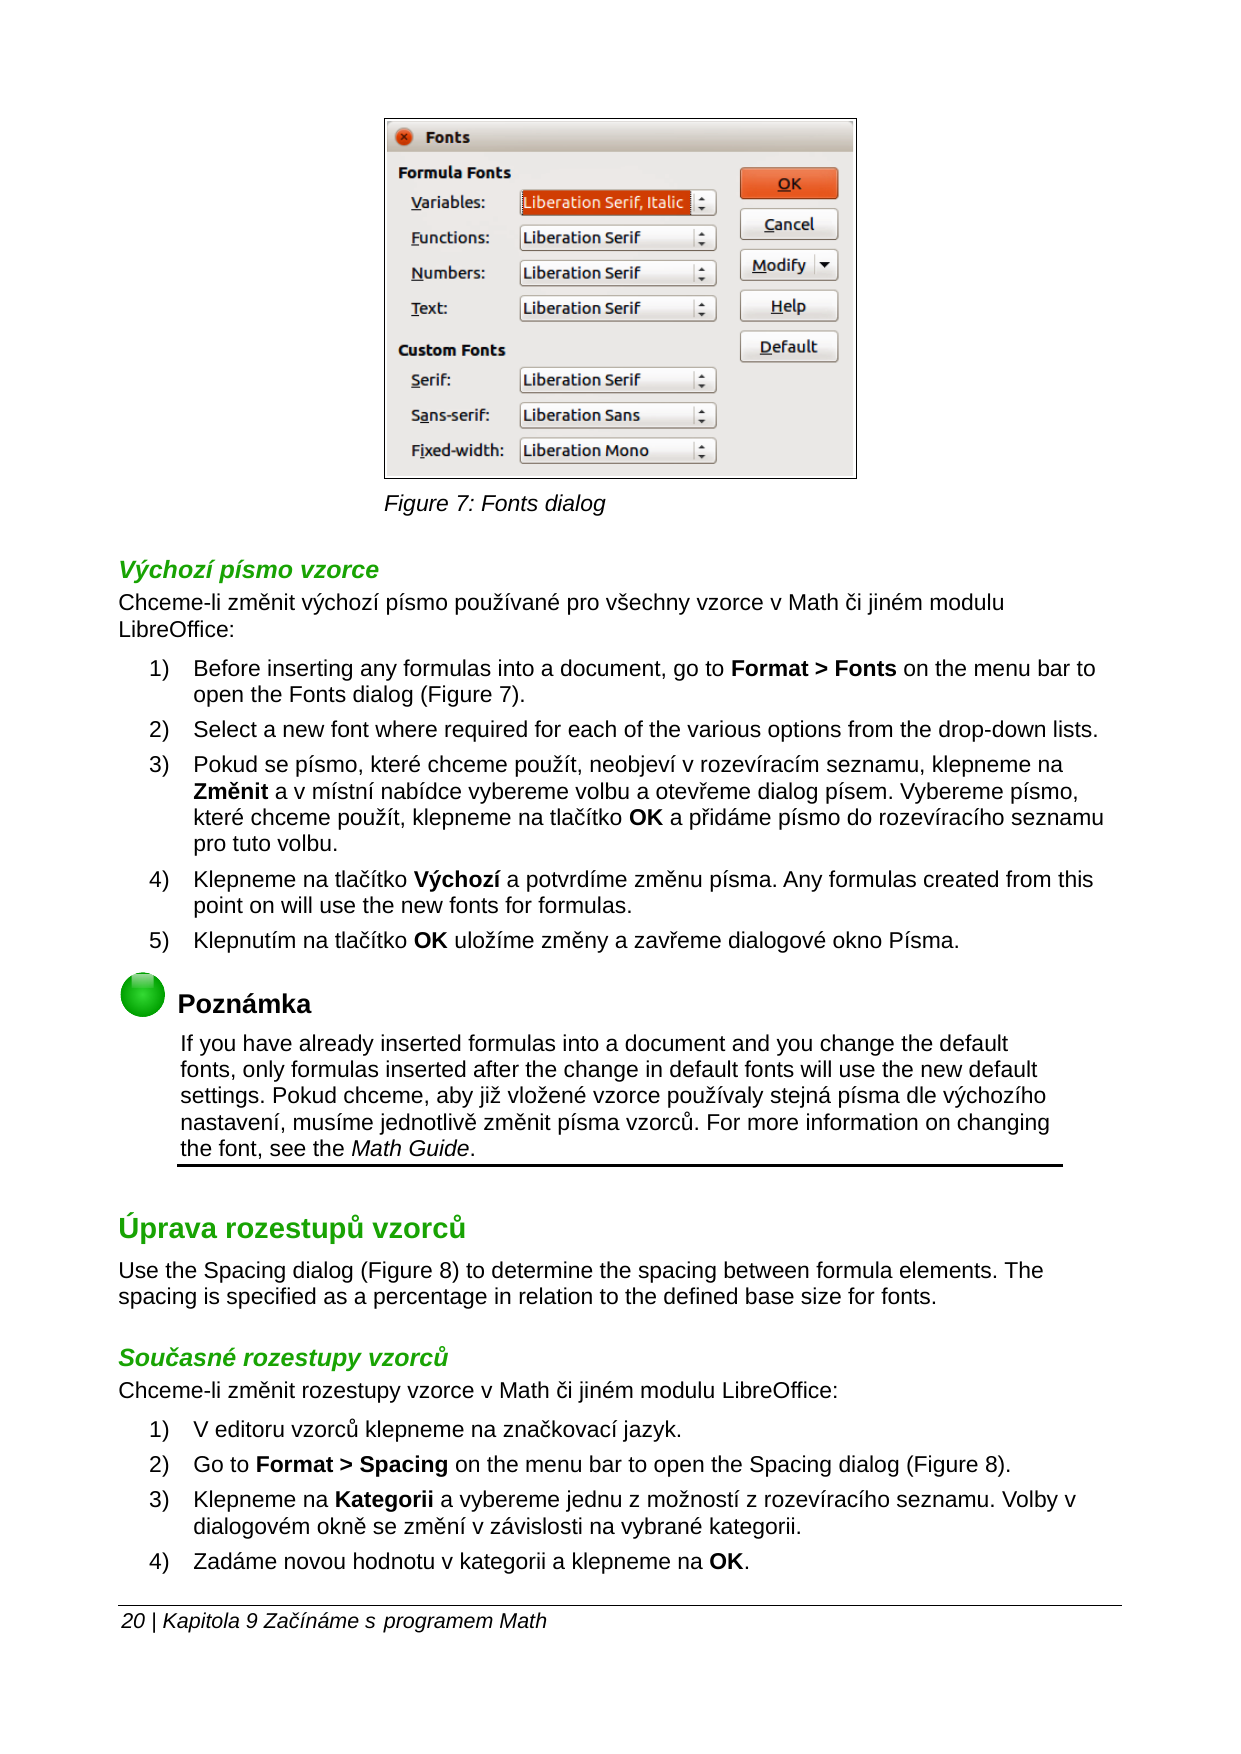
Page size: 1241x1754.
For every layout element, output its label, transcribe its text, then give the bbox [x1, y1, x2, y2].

picture [387, 121, 854, 476]
text Chceme-li změnit rozestupy vzorce v Math či jiném modulu LibreOffice: [118, 1377, 1122, 1403]
list Klepnutím na tlačítko OK uložíme změny a zavřeme dialogové okno Písma. [169, 927, 1122, 953]
subtitle Výchozí písmo vzorce [118, 555, 1122, 583]
subtitle Poznámka [118, 970, 1122, 1019]
list Klepneme na tlačítko Výchozí a potvrdíme změnu písma. Any formulas created from this point on will use the new fonts for formulas. [169, 866, 1122, 918]
list Select a new font where required for each of the various options from the drop-down lists. [169, 716, 1122, 742]
list Pokud se písmo, které chceme použít, neobjeví v rozevíracím seznamu, klepneme na Změnit a v místní nabídce vybereme volbu a otevřeme dialog písem. Vybereme písmo, které chceme použít, klepneme na tlačítko OK a přidáme písmo do rozevíracího seznamu pro tuto volbu. [169, 751, 1122, 857]
list V editoru vzorců klepneme na značkovací jazyk. [169, 1416, 1122, 1442]
list Before inserting any formulas into a document, go to Format > Fonts on the menu bar to open the Fonts dialog (Figure 7). [169, 654, 1122, 707]
list Zadáme novou hodnotu v kategorii a klepneme na OK. [169, 1548, 1122, 1574]
subtitle Úprava rozestupů vzorců [118, 1211, 1122, 1245]
text If you have already inserted formulas into a document and you change the default fonts, only formulas inserted after the change in default fonts will use the new default settings. Pokud chceme, aby již vložené vzorce používaly stejná písma dle výchozího nastavení, musíme jednotlivě změnit písma vzorců. For more information on changing the font, see the Math Guide. [177, 1027, 1063, 1164]
text Use the Spacing dialog (Figure 8) to determine the spacing between formula elements. The spacing is specified as a percentage in relation to the defined base size for fonts. [118, 1257, 1122, 1309]
text Figure 7: Fonts dialog [384, 490, 856, 517]
list Go to Format > Spacing on the menu bar to open the Spacing dialog (Figure 8). [169, 1451, 1122, 1478]
text Chceme-li změnit výchozí písmo používané pro všechny vzorce v Math či jiném modulu LibreOffice: [118, 589, 1122, 642]
list Klepneme na Kategorii a vybereme jednu z možností z rozevíracího seznamu. Volby v dialogovém okně se změní v závislosti na vybrané kategorii. [169, 1486, 1122, 1539]
subtitle Současné rozestupy vzorců [118, 1342, 1122, 1371]
